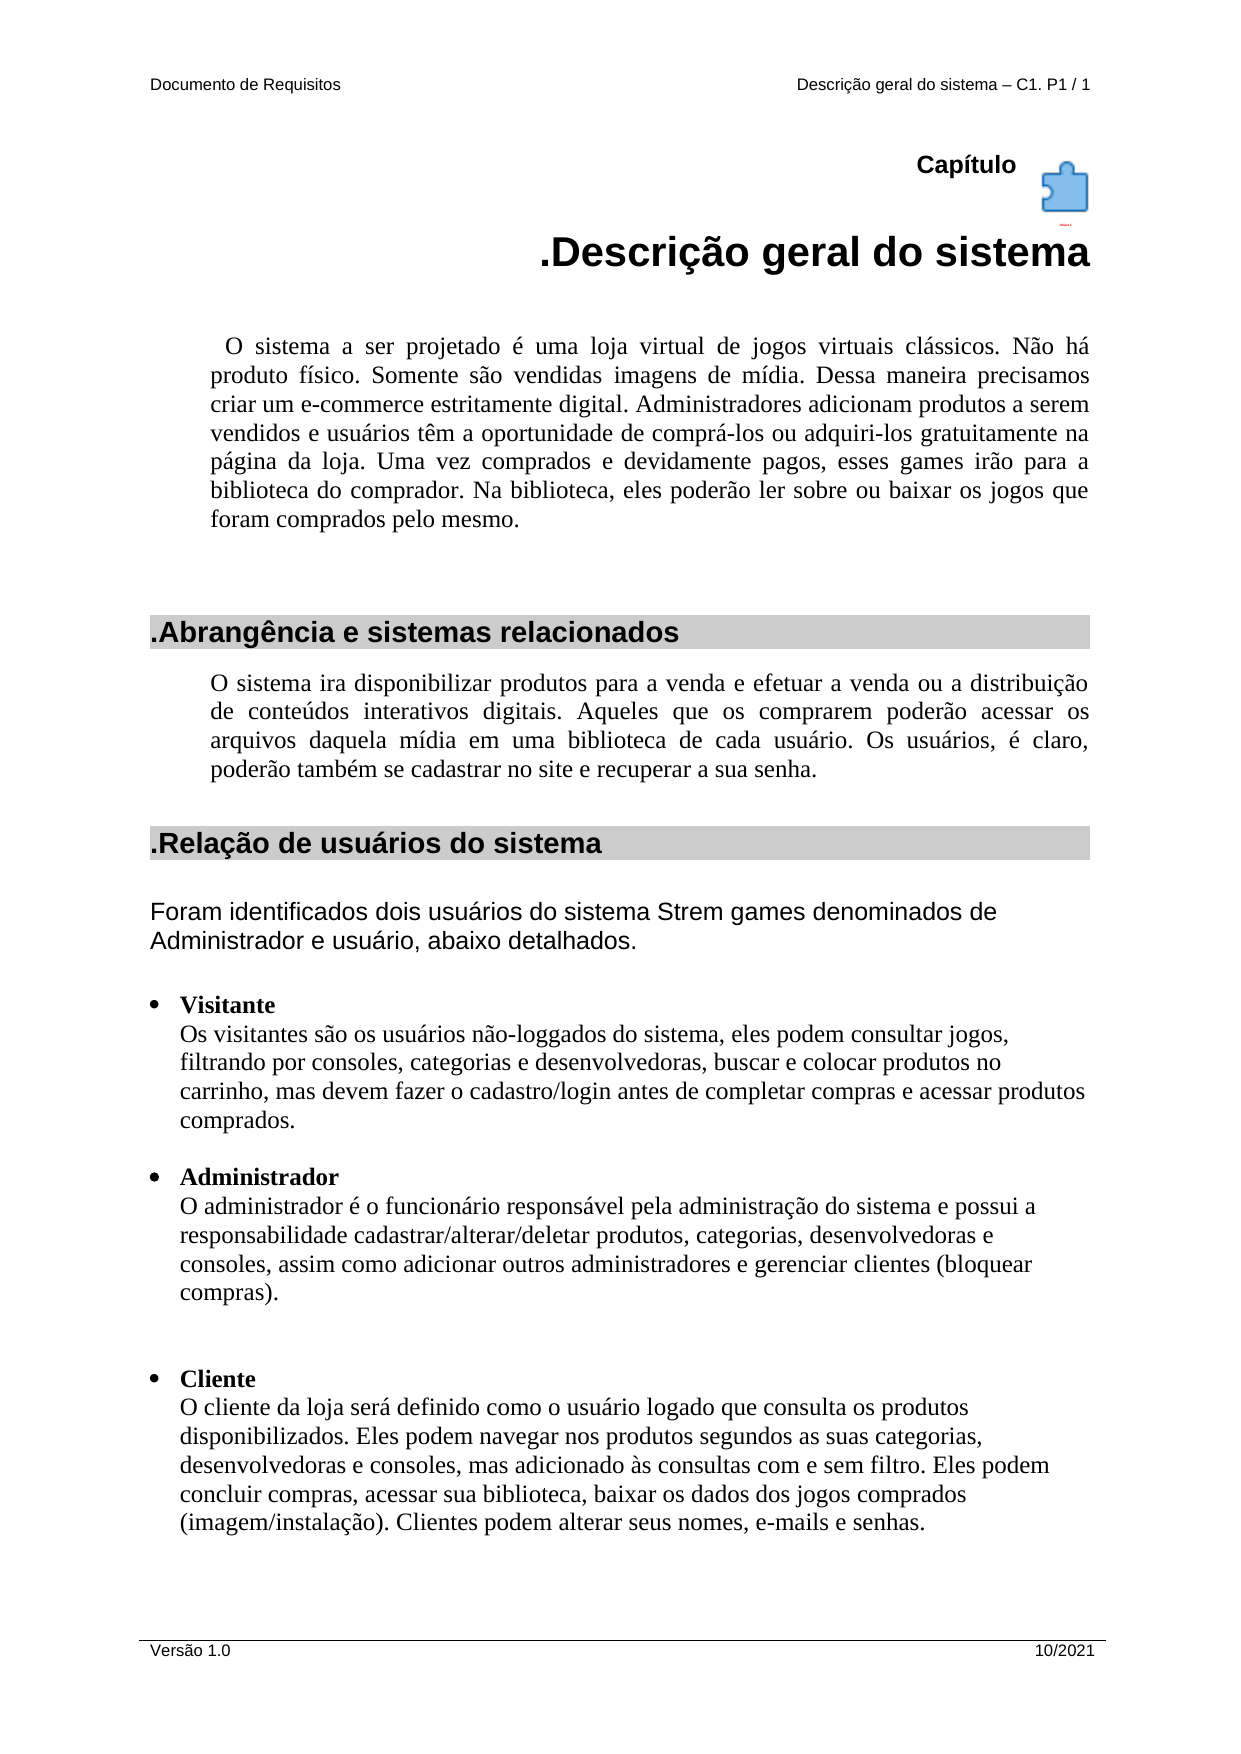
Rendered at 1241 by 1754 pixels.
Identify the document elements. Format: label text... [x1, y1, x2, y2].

text Os visitantes são os usuários não-loggados do sistema, eles podem consultar jogos, filtrando por consoles, categorias e desenvolvedoras, buscar e colocar produtos no carrinho, mas devem fazer o cadastro/login antes de completar compras e acessar produtos comprados. [179, 1019, 1090, 1134]
list Administrador [150, 1162, 1090, 1191]
text O sistema ira disponibilizar produtos para a venda e efetuar a venda ou a distribuição de conteúdos interativos digitais. Aqueles que os comprarem poderão acessar os arquivos daquela mídia em uma biblioteca de cada usuário. Os usuários, é claro, poderão também se cadastrar no site e recuperar a sua senha. [210, 668, 1090, 783]
subtitle Abrangência e sistemas relacionados [150, 615, 1090, 649]
text Capítulo [210, 150, 1090, 227]
text O cliente da loja será definido como o usuário logado que consulta os produtos disponibilizados. Eles podem navegar nos produtos segundos as suas categorias, desenvolvedoras e consoles, mas adicionado às consultas com e sem filtro. Eles podem concluir compras, acessar sua biblioteca, baixar os dados dos jogos comprados (imagem/instalação). Clientes podem alterar seus nomes, e-mails e senhas. [179, 1392, 1090, 1536]
subtitle Descrição geral do sistema [150, 227, 1090, 275]
subtitle Foram identificados dois usuários do sistema Strem games denominados de Administrador e usuário, abaixo detalhados. [150, 897, 1090, 955]
text O sistema a ser projetado é uma loja virtual de jogos virtuais clássicos. Não há produto físico. Somente são vendidas imagens de mídia. Dessa maneira precisamos criar um e-commerce estritamente digital. Administradores adicionam produtos a serem vendidos e usuários têm a oportunidade de comprá-los ou adquiri-los gratuitamente na página da loja. Uma vez comprados e devidamente pagos, esses games irão para a biblioteca do comprador. Na biblioteca, eles poderão ler sobre ou baixar os jogos que foram comprados pelo mesmo. [210, 331, 1090, 533]
text O administrador é o funcionário responsável pela administração do sistema e possui a responsabilidade cadastrar/alterar/deletar produtos, categorias, desenvolvedoras e consoles, assim como adicionar outros administradores e gerenciar clientes (bloquear compras). [179, 1191, 1090, 1306]
subtitle Relação de usuários do sistema [150, 826, 1090, 860]
list Visitante [150, 990, 1090, 1019]
list Cliente [150, 1364, 1090, 1392]
